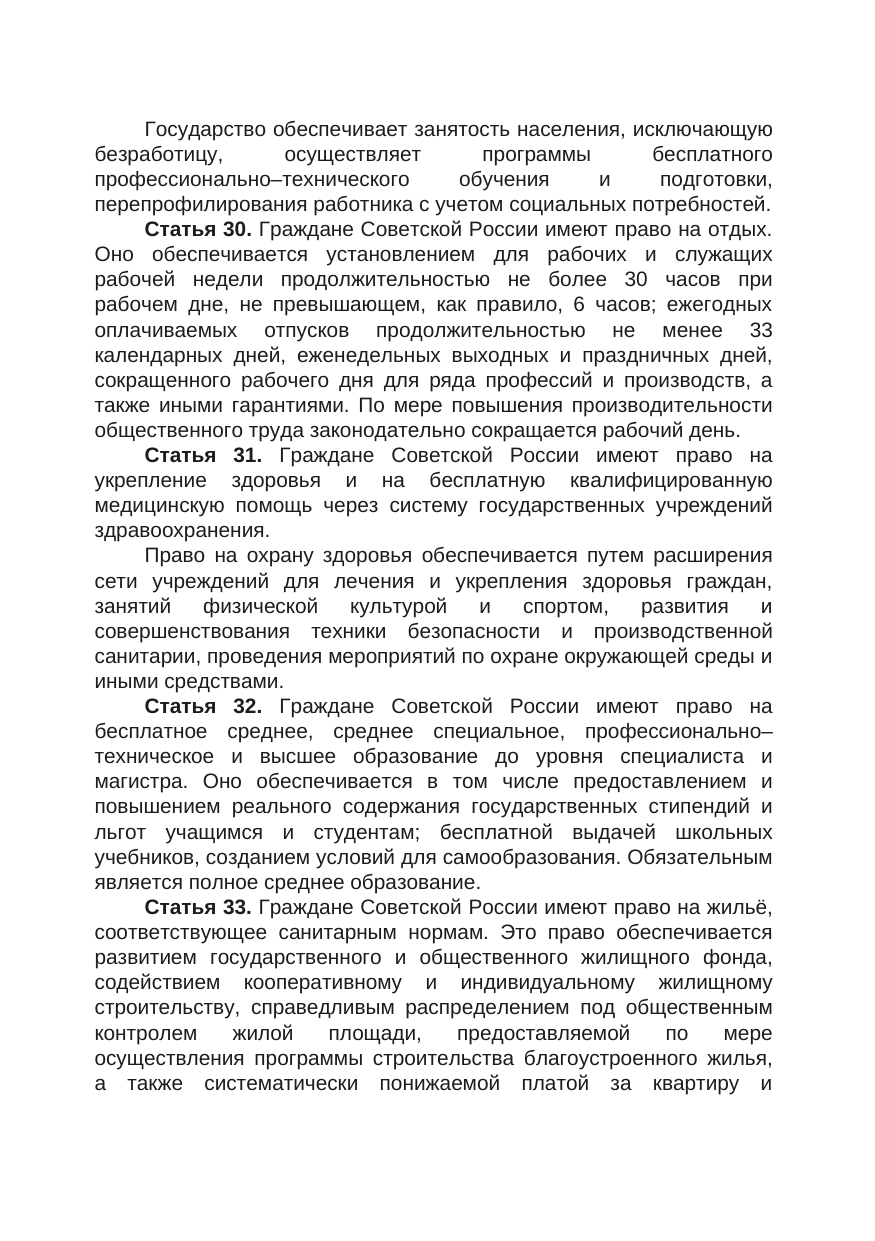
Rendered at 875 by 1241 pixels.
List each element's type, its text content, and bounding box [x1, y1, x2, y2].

text Статья 30. Граждане Советской России имеют право на отдых. Оно обеспечивается установлением для рабочих и служащих рабочей недели продолжительностью не более 30 часов при рабочем дне, не превышающем, как правило, 6 часов; ежегодных оплачиваемых отпусков продолжительностью не менее 33 календарных дней, еженедельных выходных и праздничных дней, сокращенного рабочего дня для ряда профессий и производств, а также иными гарантиями. По мере повышения производительности общественного труда законодательно сокращается рабочий день. [94, 217, 773, 442]
text Статья 33. Граждане Советской России имеют право на жильё, соответствующее санитарным нормам. Это право обеспечивается развитием государственного и общественного жилищного фонда, содействием кооперативному и индивидуальному жилищному строительству, справедливым распределением под общественным контролем жилой площади, предоставляемой по мере осуществления программы строительства благоустроенного жилья, а также систематически понижаемой платой за квартиру и [94, 895, 773, 1094]
text Государство обеспечивает занятость населения, исключающую безработицу, осуществляет программы бесплатного профессионально–технического обучения и подготовки, перепрофилирования работника с учетом социальных потребностей. [94, 117, 773, 216]
text Статья 31. Граждане Советской России имеют право на укрепление здоровья и на бесплатную квалифицированную медицинскую помощь через систему государственных учреждений здравоохранения. [94, 443, 773, 542]
text Право на охрану здоровья обеспечивается путем расширения сети учреждений для лечения и укрепления здоровья граждан, занятий физической культурой и спортом, развития и совершенствования техники безопасности и производственной санитарии, проведения мероприятий по охране окружающей среды и иными средствами. [94, 543, 773, 693]
text Статья 32. Граждане Советской России имеют право на бесплатное среднее, среднее специальное, профессионально–техническое и высшее образование до уровня специалиста и магистра. Оно обеспечивается в том числе предоставлением и повышением реального содержания государственных стипендий и льгот учащимся и студентам; бесплатной выдачей школьных учебников, созданием условий для самообразования. Обязательным является полное среднее образование. [94, 694, 773, 894]
